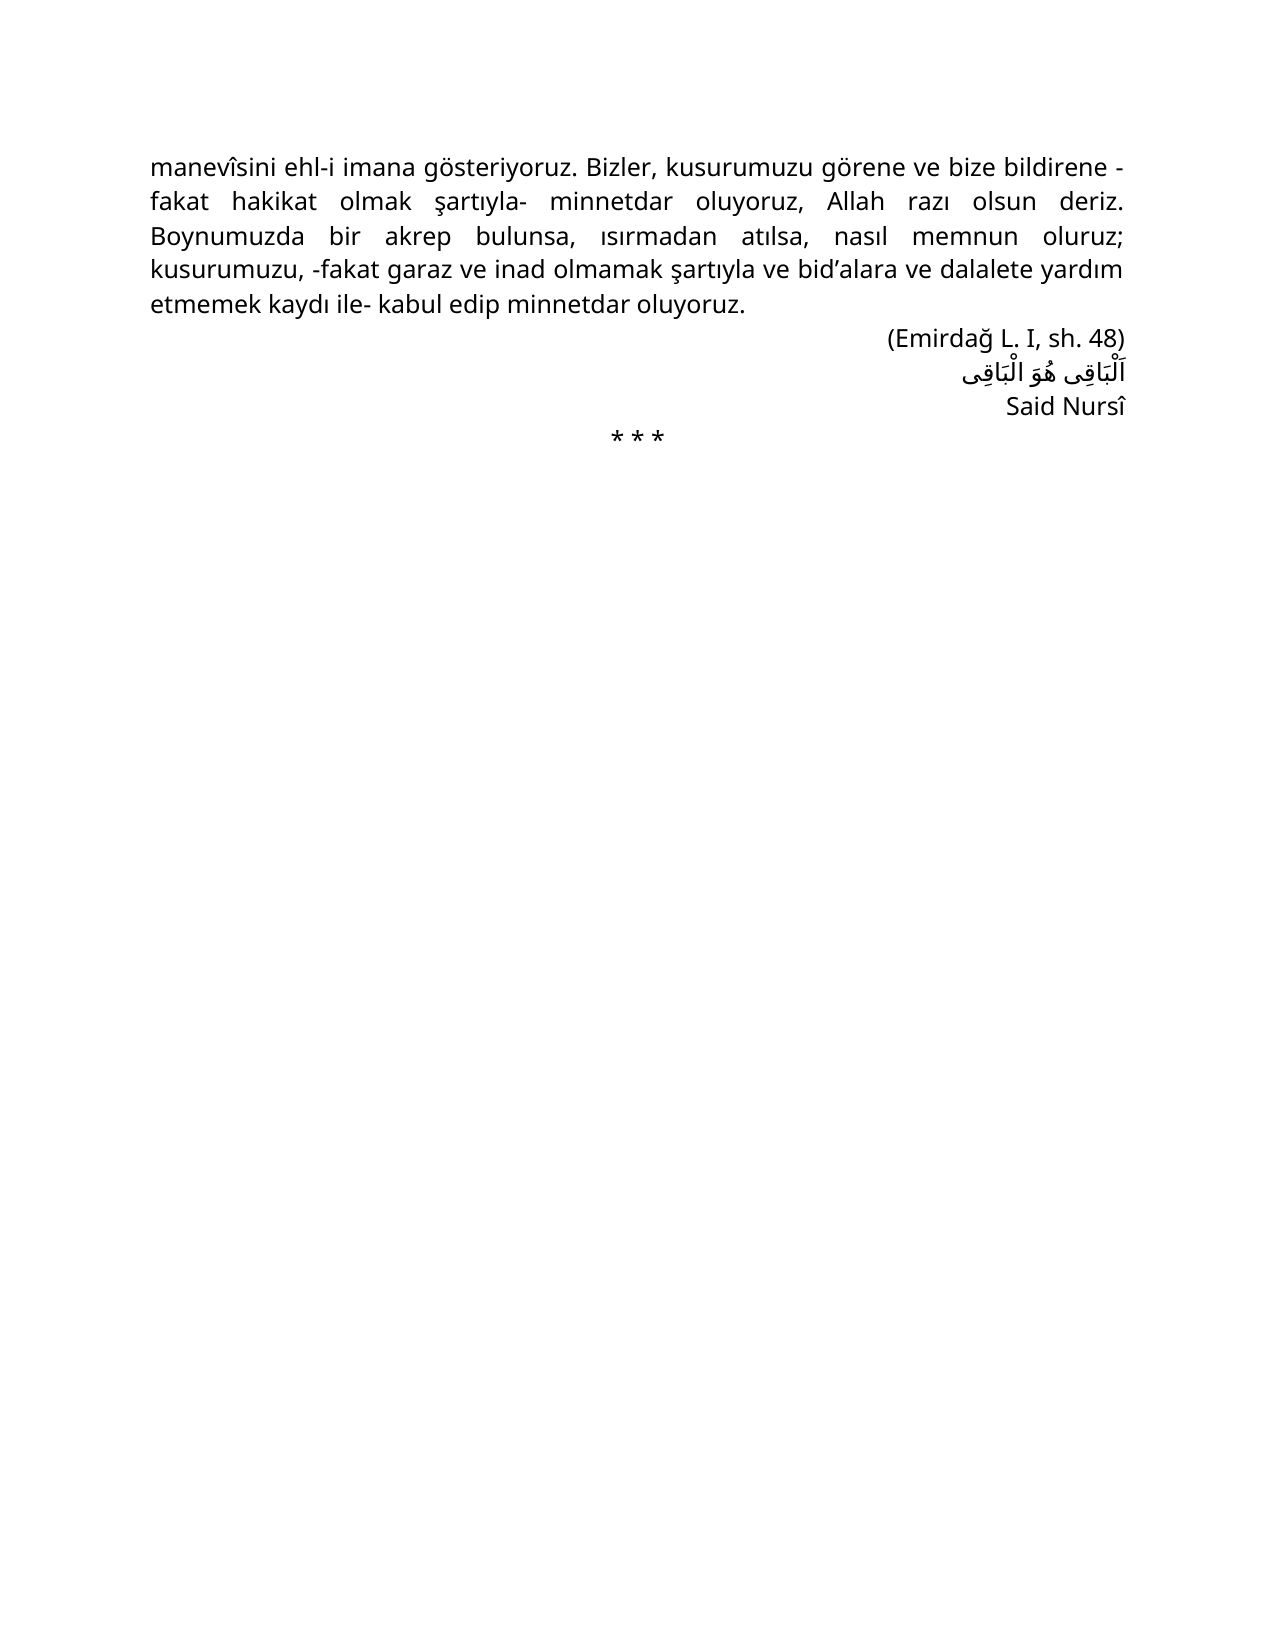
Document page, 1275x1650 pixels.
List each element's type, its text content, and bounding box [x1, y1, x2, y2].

text * * * [150, 422, 1125, 457]
text اَلْبَاقِى هُوَ الْبَاقِى [150, 354, 1125, 388]
text (Emirdağ L. I, sh. 48) [150, 320, 1125, 354]
text manevîsini ehl-i imana gösteriyoruz. Bizler, kusurumuzu görene ve bize bildirene -fakat hakikat olmak şartıyla- minnetdar oluyoruz, Allah razı olsun deriz. Boynumuzda bir akrep bulunsa, ısırmadan atılsa, nasıl memnun oluruz; kusurumuzu, -fakat garaz ve inad olmamak şartıyla ve bid’alara ve dalalete yardım etmemek kaydı ile- kabul edip minnetdar oluyoruz. [150, 150, 1125, 320]
text Said Nursî [150, 388, 1125, 422]
